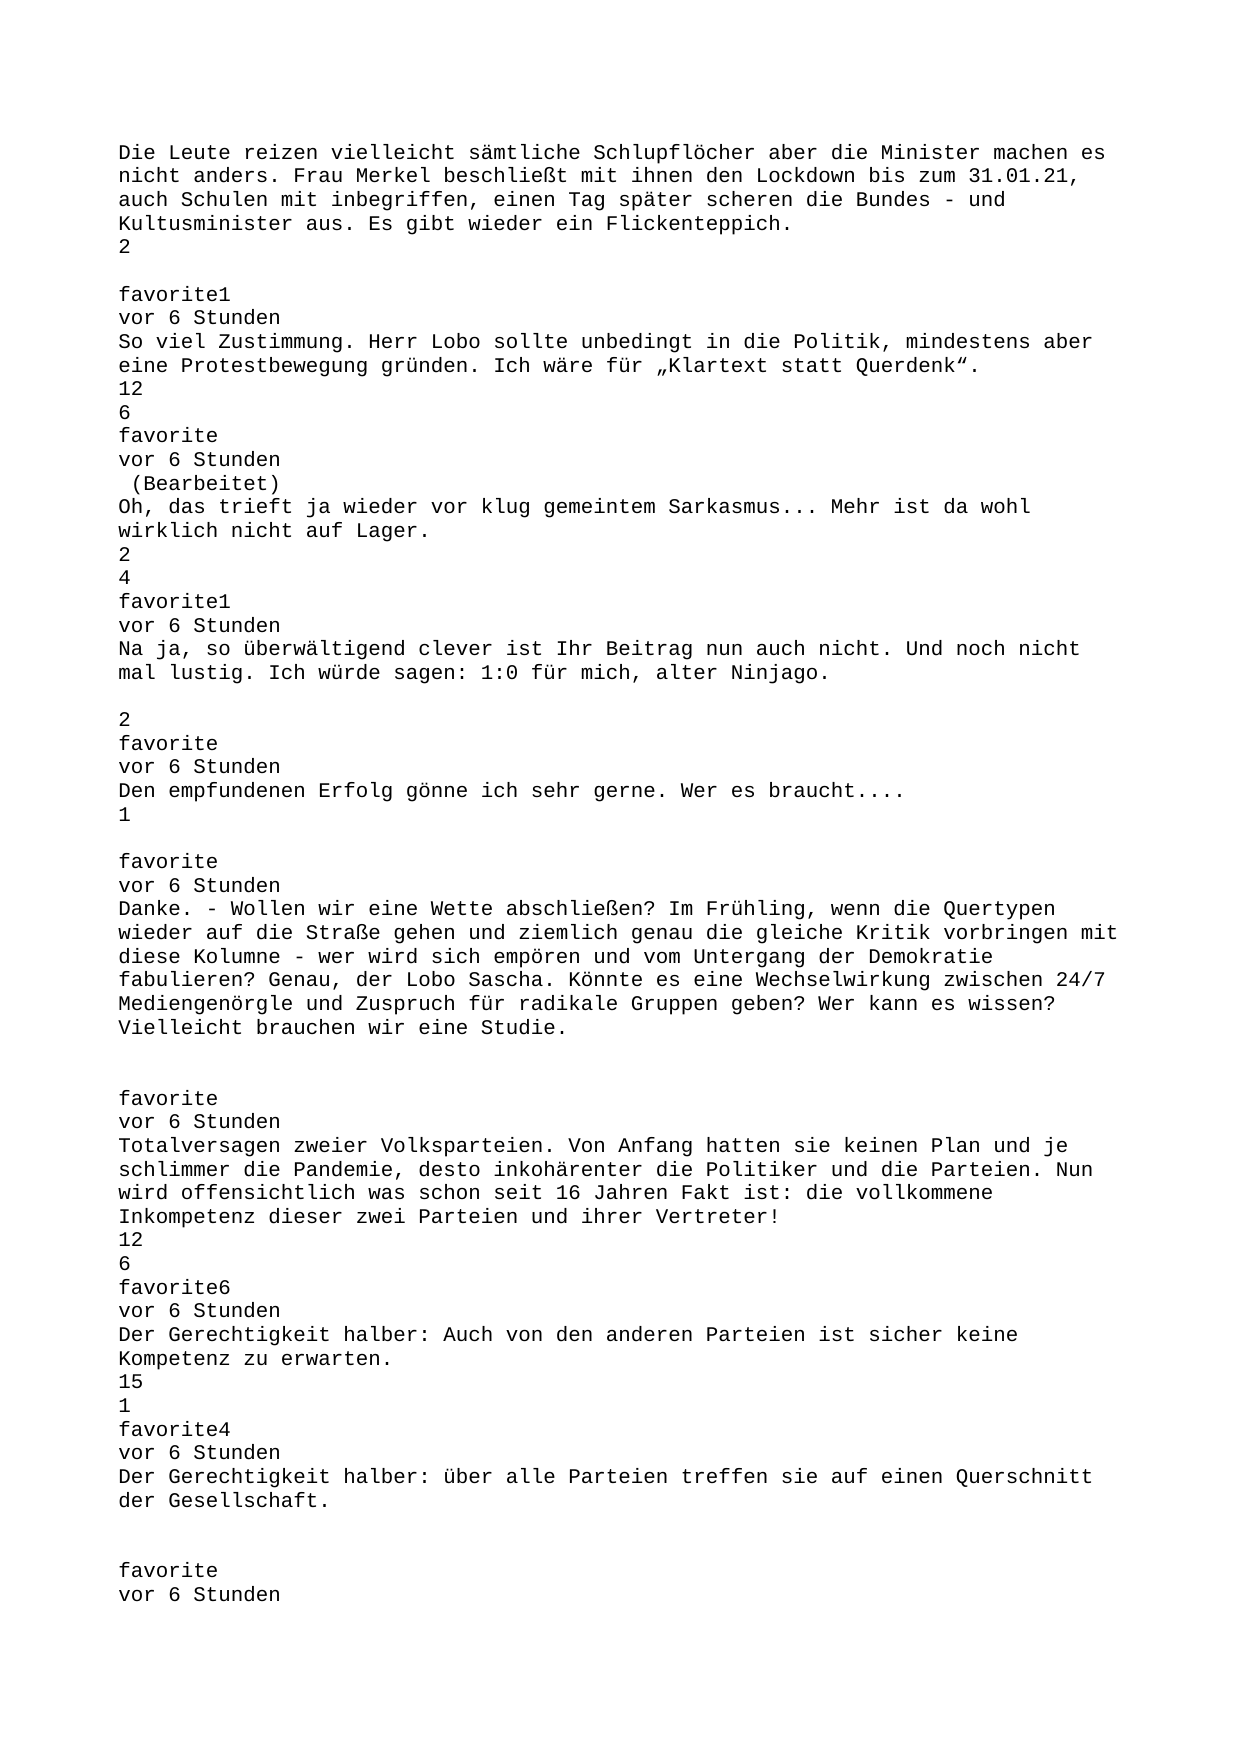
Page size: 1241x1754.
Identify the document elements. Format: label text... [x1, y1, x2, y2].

text Der Gerechtigkeit halber: Auch von den anderen Parteien ist sicher keine Kompetenz zu erwarten. [118, 1324, 1122, 1371]
text vor 6 Stunden [118, 875, 1122, 898]
text favorite4 [118, 1419, 1122, 1442]
text vor 6 Stunden [118, 1584, 1122, 1608]
text 1 [118, 1395, 1122, 1419]
text favorite [118, 426, 1122, 449]
text 2 [118, 544, 1122, 567]
text Den empfundenen Erfolg gönne ich sehr gerne. Wer es braucht.... [118, 780, 1122, 804]
text vor 6 Stunden [118, 757, 1122, 780]
text 6 [118, 402, 1122, 426]
text favorite [118, 851, 1122, 875]
text 6 [118, 1253, 1122, 1277]
text favorite [118, 733, 1122, 757]
text 2 [118, 709, 1122, 733]
text vor 6 Stunden [118, 1442, 1122, 1466]
text favorite1 [118, 591, 1122, 615]
text Totalversagen zweier Volksparteien. Von Anfang hatten sie keinen Plan und je schlimmer die Pandemie, desto inkohärenter die Politiker und die Parteien. Nun wird offensichtlich was schon seit 16 Jahren Fakt ist: die vollkommene Inkompetenz dieser zwei Parteien und ihrer Vertreter! [118, 1135, 1122, 1229]
text 15 [118, 1371, 1122, 1395]
text vor 6 Stunden [118, 449, 1122, 473]
text favorite [118, 1088, 1122, 1111]
text favorite6 [118, 1277, 1122, 1300]
text Danke. - Wollen wir eine Wette abschließen? Im Frühling, wenn die Quertypen wieder auf die Straße gehen und ziemlich genau die gleiche Kritik vorbringen mit diese Kolumne - wer wird sich empören und vom Untergang der Demokratie fabulieren? Genau, der Lobo Sascha. Könnte es eine Wechselwirkung zwischen 24/7 Mediengenörgle und Zuspruch für radikale Gruppen geben? Wer kann es wissen? Vielleicht brauchen wir eine Studie. [118, 898, 1122, 1040]
text Der Gerechtigkeit halber: über alle Parteien treffen sie auf einen Querschnitt der Gesellschaft. [118, 1466, 1122, 1513]
text vor 6 Stunden [118, 1300, 1122, 1324]
text 4 [118, 567, 1122, 591]
text vor 6 Stunden [118, 307, 1122, 331]
text vor 6 Stunden [118, 615, 1122, 638]
text 2 [118, 236, 1122, 260]
text 1 [118, 804, 1122, 827]
text (Bearbeitet) [118, 473, 1122, 496]
text favorite [118, 1561, 1122, 1584]
text 12 [118, 378, 1122, 402]
text favorite1 [118, 284, 1122, 307]
text vor 6 Stunden [118, 1111, 1122, 1135]
text So viel Zustimmung. Herr Lobo sollte unbedingt in die Politik, mindestens aber eine Protestbewegung gründen. Ich wäre für „Klartext statt Querdenk“. [118, 331, 1122, 378]
text Oh, das trieft ja wieder vor klug gemeintem Sarkasmus... Mehr ist da wohl wirklich nicht auf Lager. [118, 496, 1122, 544]
text 12 [118, 1229, 1122, 1253]
text Die Leute reizen vielleicht sämtliche Schlupflöcher aber die Minister machen es nicht anders. Frau Merkel beschließt mit ihnen den Lockdown bis zum 31.01.21, auch Schulen mit inbegriffen, einen Tag später scheren die Bundes - und Kultusminister aus. Es gibt wieder ein Flickenteppich. [118, 142, 1122, 236]
text Na ja, so überwältigend clever ist Ihr Beitrag nun auch nicht. Und noch nicht mal lustig. Ich würde sagen: 1:0 für mich, alter Ninjago. [118, 638, 1122, 686]
